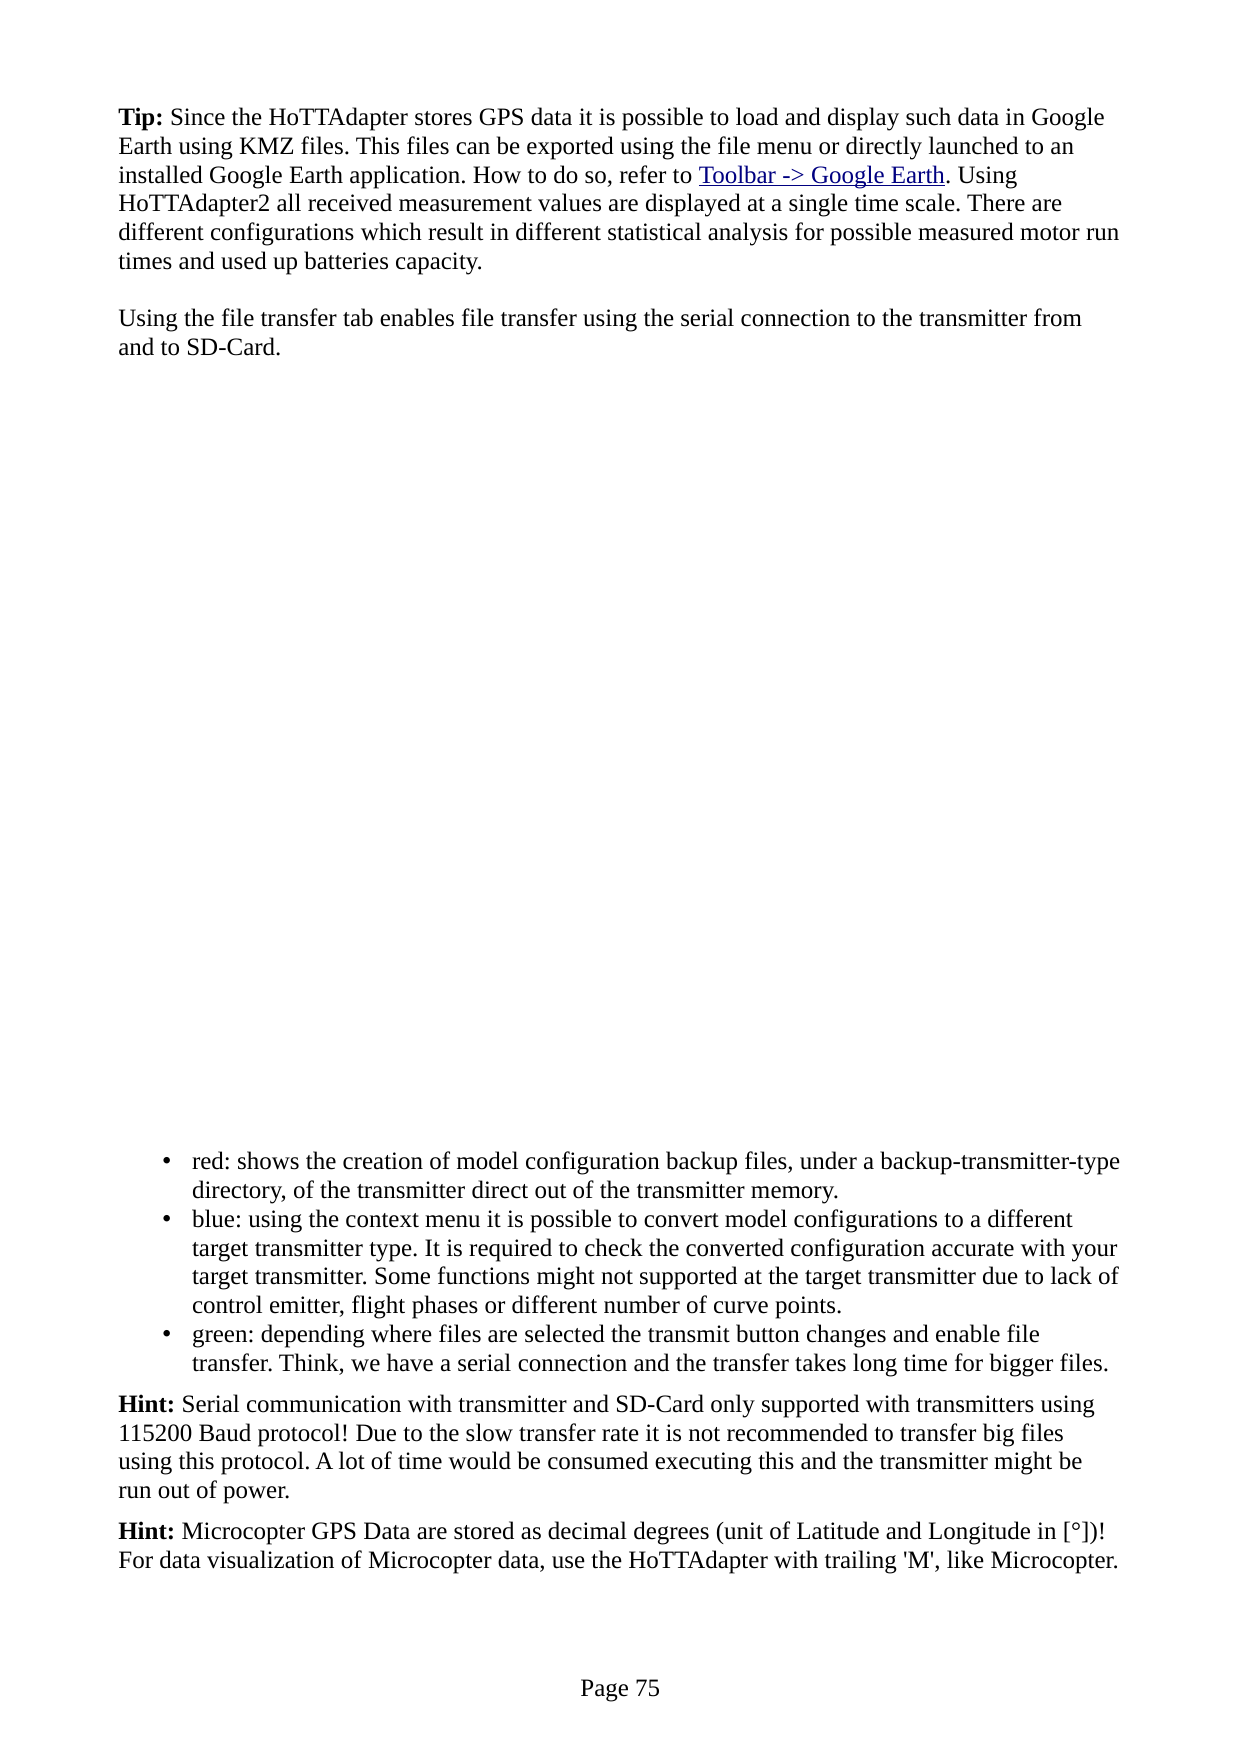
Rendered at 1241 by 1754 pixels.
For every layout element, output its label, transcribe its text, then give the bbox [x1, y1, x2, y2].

list red: shows the creation of model configuration backup files, under a backup-transmitter-type directory, of the transmitter direct out of the transmitter memory. [162, 1146, 1122, 1204]
list green: depending where files are selected the transmit button changes and enable file transfer. Think, we have a serial connection and the transfer takes long time for bigger files. [162, 1319, 1122, 1376]
text Tip: Since the HoTTAdapter stores GPS data it is possible to load and display such data in Google Earth using KMZ files. This files can be exported using the file menu or directly launched to an installed Google Earth application. How to do so, refer to Toolbar -> Google Earth. Using HoTTAdapter2 all received measurement values are displayed at a single time scale. There are different configurations which result in different statistical analysis for possible measured motor run times and used up batteries capacity. [118, 102, 1122, 275]
text Hint: Microcopter GPS Data are stored as decimal degrees (unit of Latitude and Longitude in [°])! For data visualization of Microcopter data, use the HoTTAdapter with trailing 'M', like Microcopter. [118, 1516, 1122, 1574]
list blue: using the context menu it is possible to convert model configurations to a different target transmitter type. It is required to check the converted configuration accurate with your target transmitter. Some functions might not supported at the target transmitter due to lack of control emitter, flight phases or different number of curve points. [162, 1204, 1122, 1319]
text Hint: Serial communication with transmitter and SD-Card only supported with transmitters using 115200 Baud protocol! Due to the slow transfer rate it is not recommended to transfer big files using this protocol. A lot of time would be consumed executing this and the transmitter might be run out of power. [118, 1389, 1122, 1504]
text Using the file transfer tab enables file transfer using the serial connection to the transmitter from and to SD-Card. [118, 303, 1122, 361]
